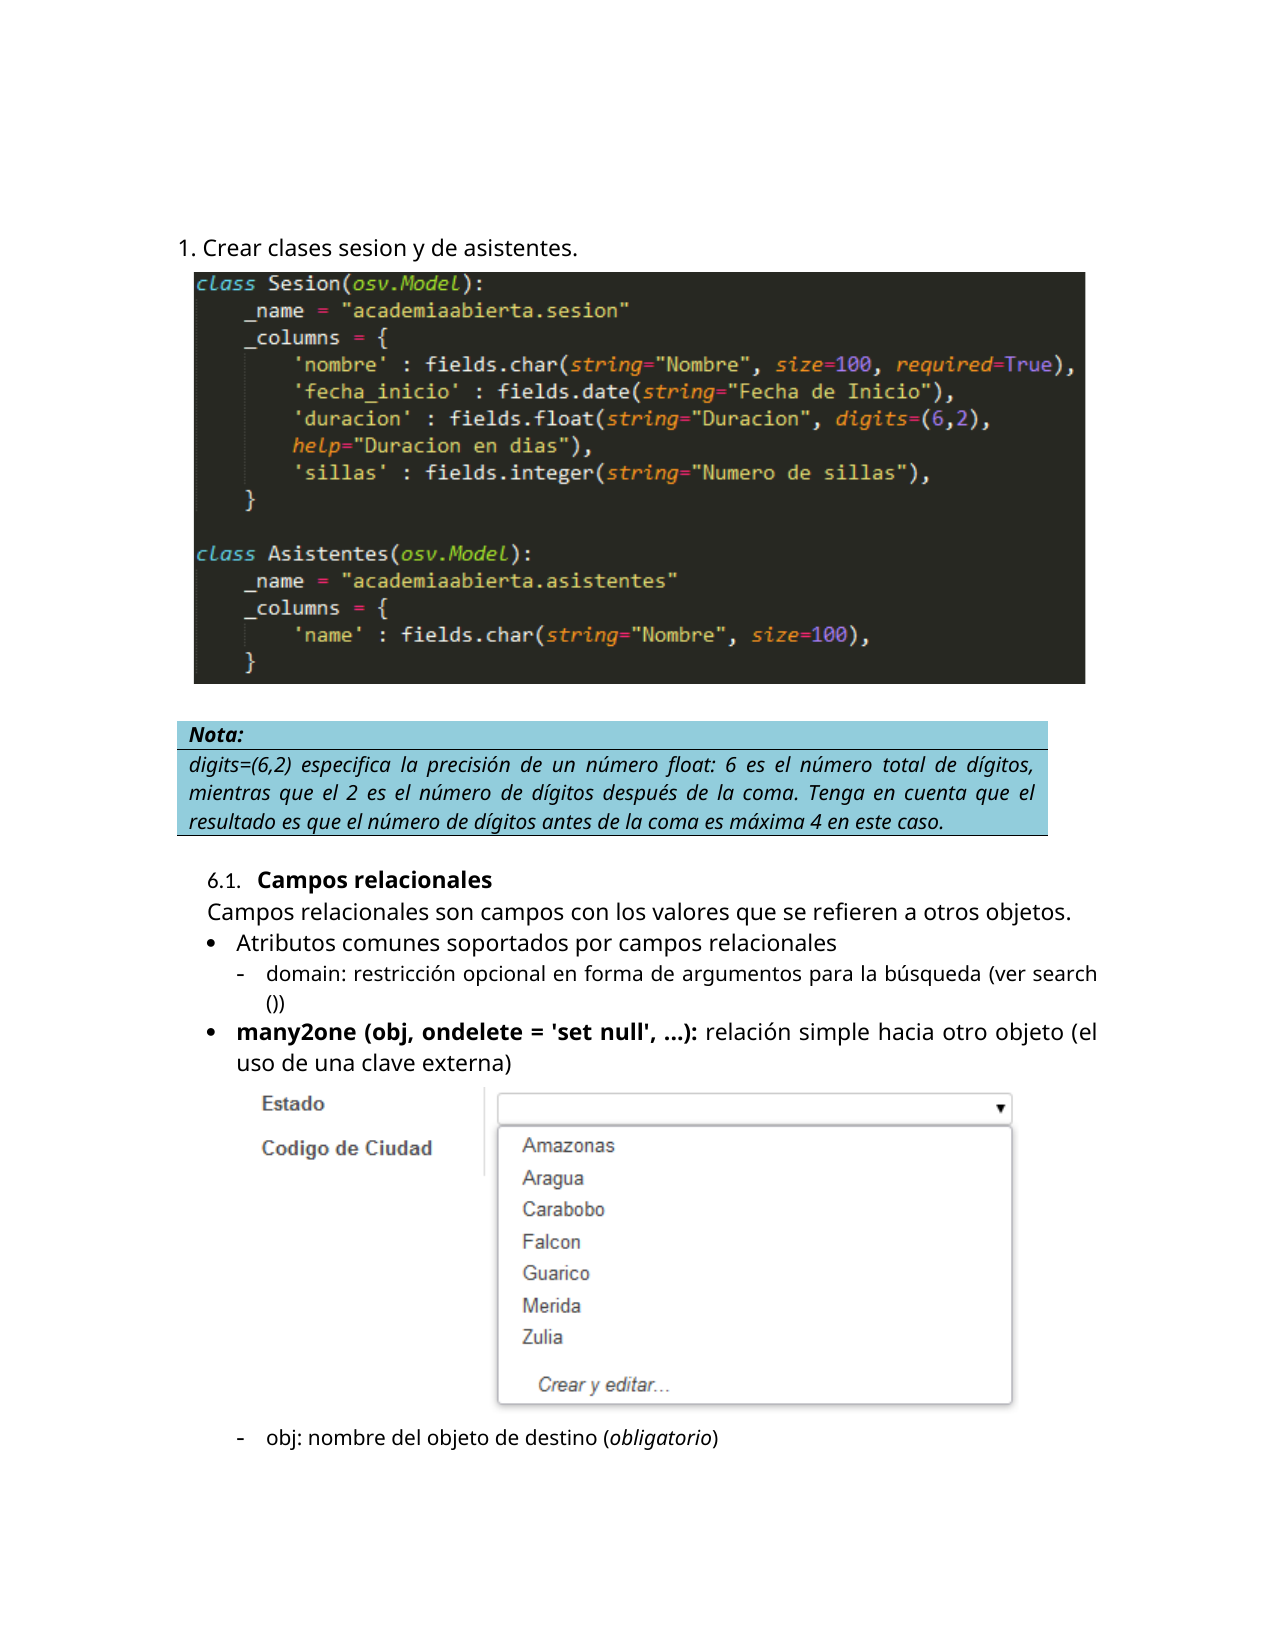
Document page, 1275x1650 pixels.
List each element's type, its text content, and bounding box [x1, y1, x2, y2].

list many2one (obj, ondelete = 'set null', ...): relación simple hacia otro objeto (el uso de una clave externa) [207, 1016, 1098, 1078]
table_cell digits=(6,2) especifica la precisión de un número float: 6 es el número total de dígitos, mientras que el 2 es el número de dígitos después de la coma. Tenga en cuenta que el resultado es que el número de dígitos antes de la coma es máxima 4 en este caso. [177, 750, 1048, 835]
list obj: nombre del objeto de destino (obligatorio) [236, 1422, 1098, 1452]
text Campos relacionales son campos con los valores que se refieren a otros objetos. [207, 896, 1098, 927]
picture [256, 1087, 1019, 1414]
table_header Nota: [177, 721, 1048, 749]
list domain: restricción opcional en forma de argumentos para la búsqueda (ver search ()) [236, 958, 1098, 1016]
text 1. Crear clases sesion y de asistentes. [177, 232, 1098, 263]
list Campos relacionales [207, 864, 1098, 896]
picture [193, 272, 1086, 684]
list Atributos comunes soportados por campos relacionales [207, 927, 1098, 958]
